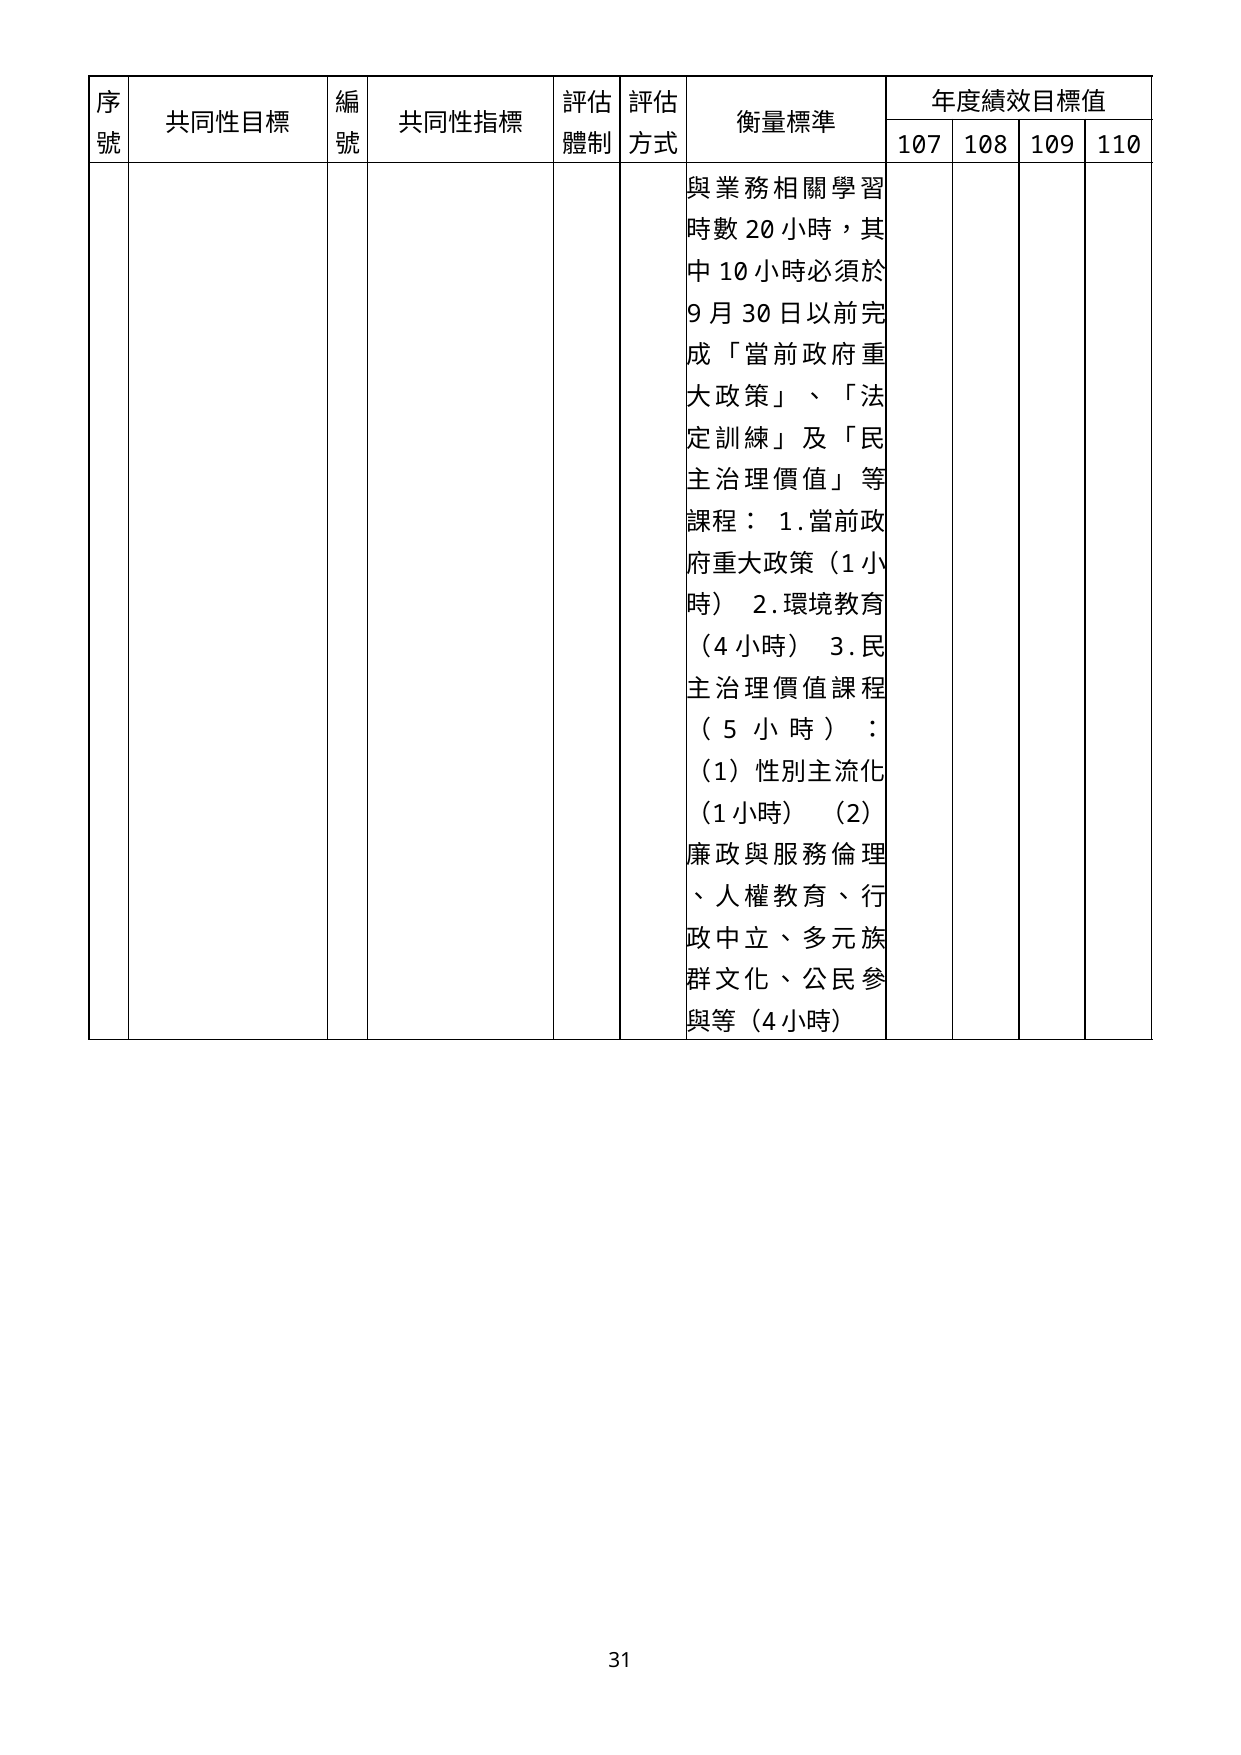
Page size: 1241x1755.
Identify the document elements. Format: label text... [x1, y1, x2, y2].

table_cell [1086, 163, 1151, 1039]
table_cell [129, 163, 327, 1039]
table_header 年度績效目標值 [887, 77, 1151, 118]
table_cell [953, 163, 1018, 1039]
table_header 編號 [328, 77, 367, 162]
table_header 共同性目標 [129, 77, 327, 162]
table_cell 110 [1086, 120, 1151, 162]
table_cell [328, 163, 367, 1039]
table_header 共同性指標 [368, 77, 553, 162]
table_cell 107 [887, 120, 952, 162]
table_header 評估體制 [554, 77, 619, 162]
table_header 衡量標準 [687, 77, 885, 162]
table_cell 109 [1020, 120, 1084, 162]
table_cell [90, 163, 128, 1039]
table_cell [621, 163, 686, 1039]
table_cell 與業務相關學習時數20小時，其中10小時必須於9月30日以前完成「當前政府重大政策」、「法定訓練」及「民主治理價值」等課程： 1.當前政府重大政策（1小時） 2.環境教育（4小時） 3.民主治理價值課程（5小時）： （1）性別主流化（1小時） （2）廉政與服務倫理、人權教育、行政中立、多元族群文化、公民參與等（4小時） [687, 163, 885, 1039]
table_cell [1020, 163, 1084, 1039]
table_cell 108 [953, 120, 1018, 162]
table_cell [554, 163, 619, 1039]
table_cell [887, 163, 952, 1039]
table_header 評估方式 [621, 77, 686, 162]
table_cell [368, 163, 553, 1039]
table_header 序號 [90, 77, 128, 162]
